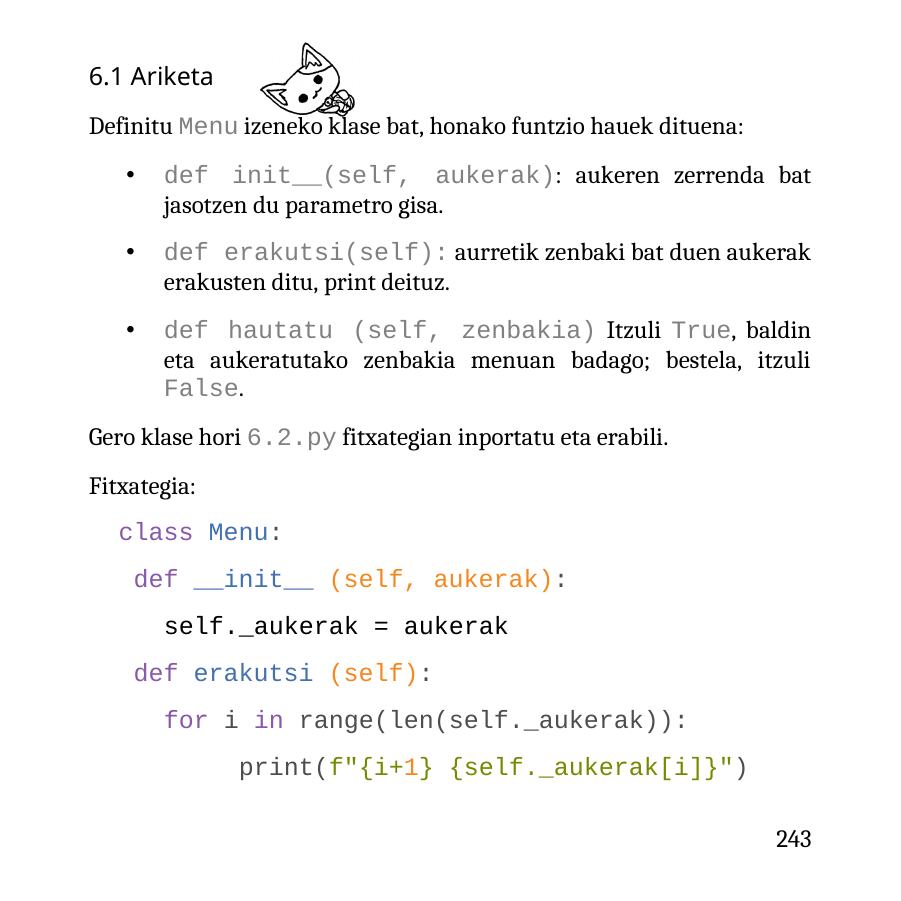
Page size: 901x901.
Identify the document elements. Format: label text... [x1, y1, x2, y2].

list def init__(self, aukerak): aukeren zerrenda bat jasotzen du parametro gisa. [126, 161, 811, 219]
list def erakutsi(self): aurretik zenbaki bat duen aukerak erakusten ditu, print deituz. [126, 238, 811, 297]
text Fitxategia: [89, 472, 811, 501]
text for i in range(len(self._aukerak)): [118, 708, 811, 736]
text self._aukerak = aukerak [118, 613, 811, 642]
text Definitu Menu izeneko klase bat, honako funtzio hauek dituena: [89, 112, 811, 142]
text Gero klase hori 6.2.py fitxategian inportatu eta erabili. [89, 423, 811, 453]
text 6.1 Ariketa [89, 59, 259, 93]
text def erakutsi (self): [118, 661, 811, 689]
text class Menu: [118, 519, 811, 548]
list def hautatu (self, zenbakia) Itzuli True, baldin eta aukeratutako zenbakia menuan badago; bestela, itzuli False. [126, 316, 811, 404]
text def __init__ (self, aukerak): [118, 566, 811, 595]
text print(f"{i+1} {self._aukerak[i]}") [118, 755, 811, 783]
picture [259, 42, 366, 117]
text [366, 59, 811, 93]
